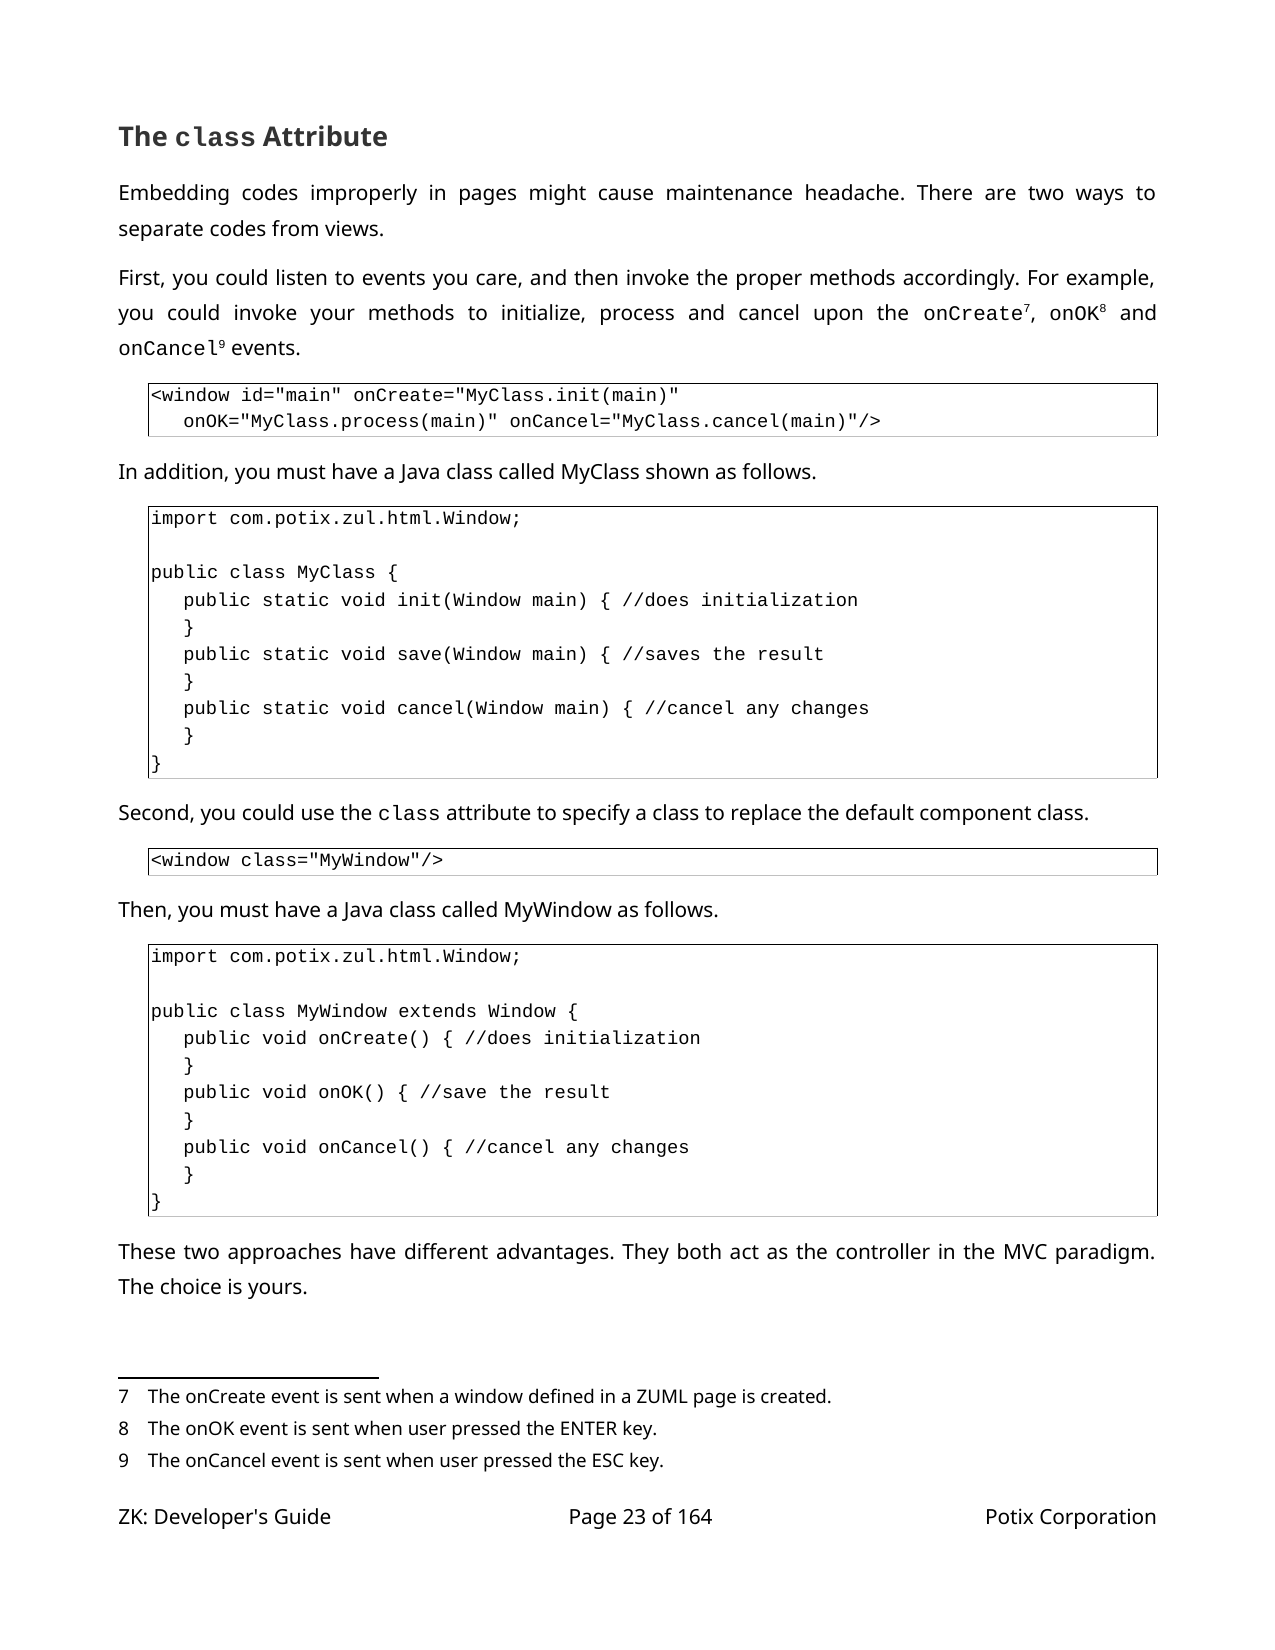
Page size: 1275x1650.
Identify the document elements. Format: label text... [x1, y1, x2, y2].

text } [149, 614, 1157, 639]
text Then, you must have a Java class called MyWindow as follows. [118, 896, 1157, 924]
text import com.potix.zul.html.Window; [149, 945, 1157, 969]
text } [149, 1053, 1157, 1077]
text } [149, 751, 1157, 778]
text <window class="MyWindow"/> [149, 849, 1157, 875]
text public class MyClass { [149, 560, 1157, 584]
subtitle The class Attribute [118, 118, 1157, 155]
text public class MyWindow extends Window { [149, 999, 1157, 1023]
text public static void cancel(Window main) { //cancel any changes [149, 696, 1157, 720]
text } [149, 1189, 1157, 1216]
text In addition, you must have a Java class called MyClass shown as follows. [118, 457, 1157, 485]
text Second, you could use the class attribute to specify a class to replace the default component class. [118, 798, 1157, 827]
text public void onCreate() { //does initialization [149, 1026, 1157, 1050]
text import com.potix.zul.html.Window; [149, 507, 1157, 530]
text First, you could listen to events you care, and then invoke the proper methods accordingly. For example, you could invoke your methods to initialize, process and cancel upon the onCreate, onOK and onCancel events. [118, 263, 1157, 362]
text <window id="main" onCreate="MyClass.init(main)" onOK="MyClass.process(main)" onCancel="MyClass.cancel(main)"/> [149, 384, 1157, 436]
text } [149, 1107, 1157, 1132]
text These two approaches have different advantages. They both act as the controller in the MVC paradigm. The choice is yours. [118, 1237, 1157, 1300]
text Embedding codes improperly in pages might cause maintenance headache. There are two ways to separate codes from views. [118, 178, 1157, 242]
text public static void init(Window main) { //does initialization [149, 587, 1157, 612]
text The onOK event is sent when user pressed the ENTER key. [118, 1416, 1157, 1441]
text public void onCancel() { //cancel any changes [149, 1135, 1157, 1159]
text public void onOK() { //save the result [149, 1080, 1157, 1104]
text } [149, 669, 1157, 693]
text public static void save(Window main) { //saves the result [149, 642, 1157, 666]
text The onCancel event is sent when user pressed the ESC key. [118, 1447, 1157, 1473]
text The onCreate event is sent when a window defined in a ZUML page is created. [118, 1384, 1157, 1409]
text } [149, 1162, 1157, 1186]
text } [149, 723, 1157, 748]
